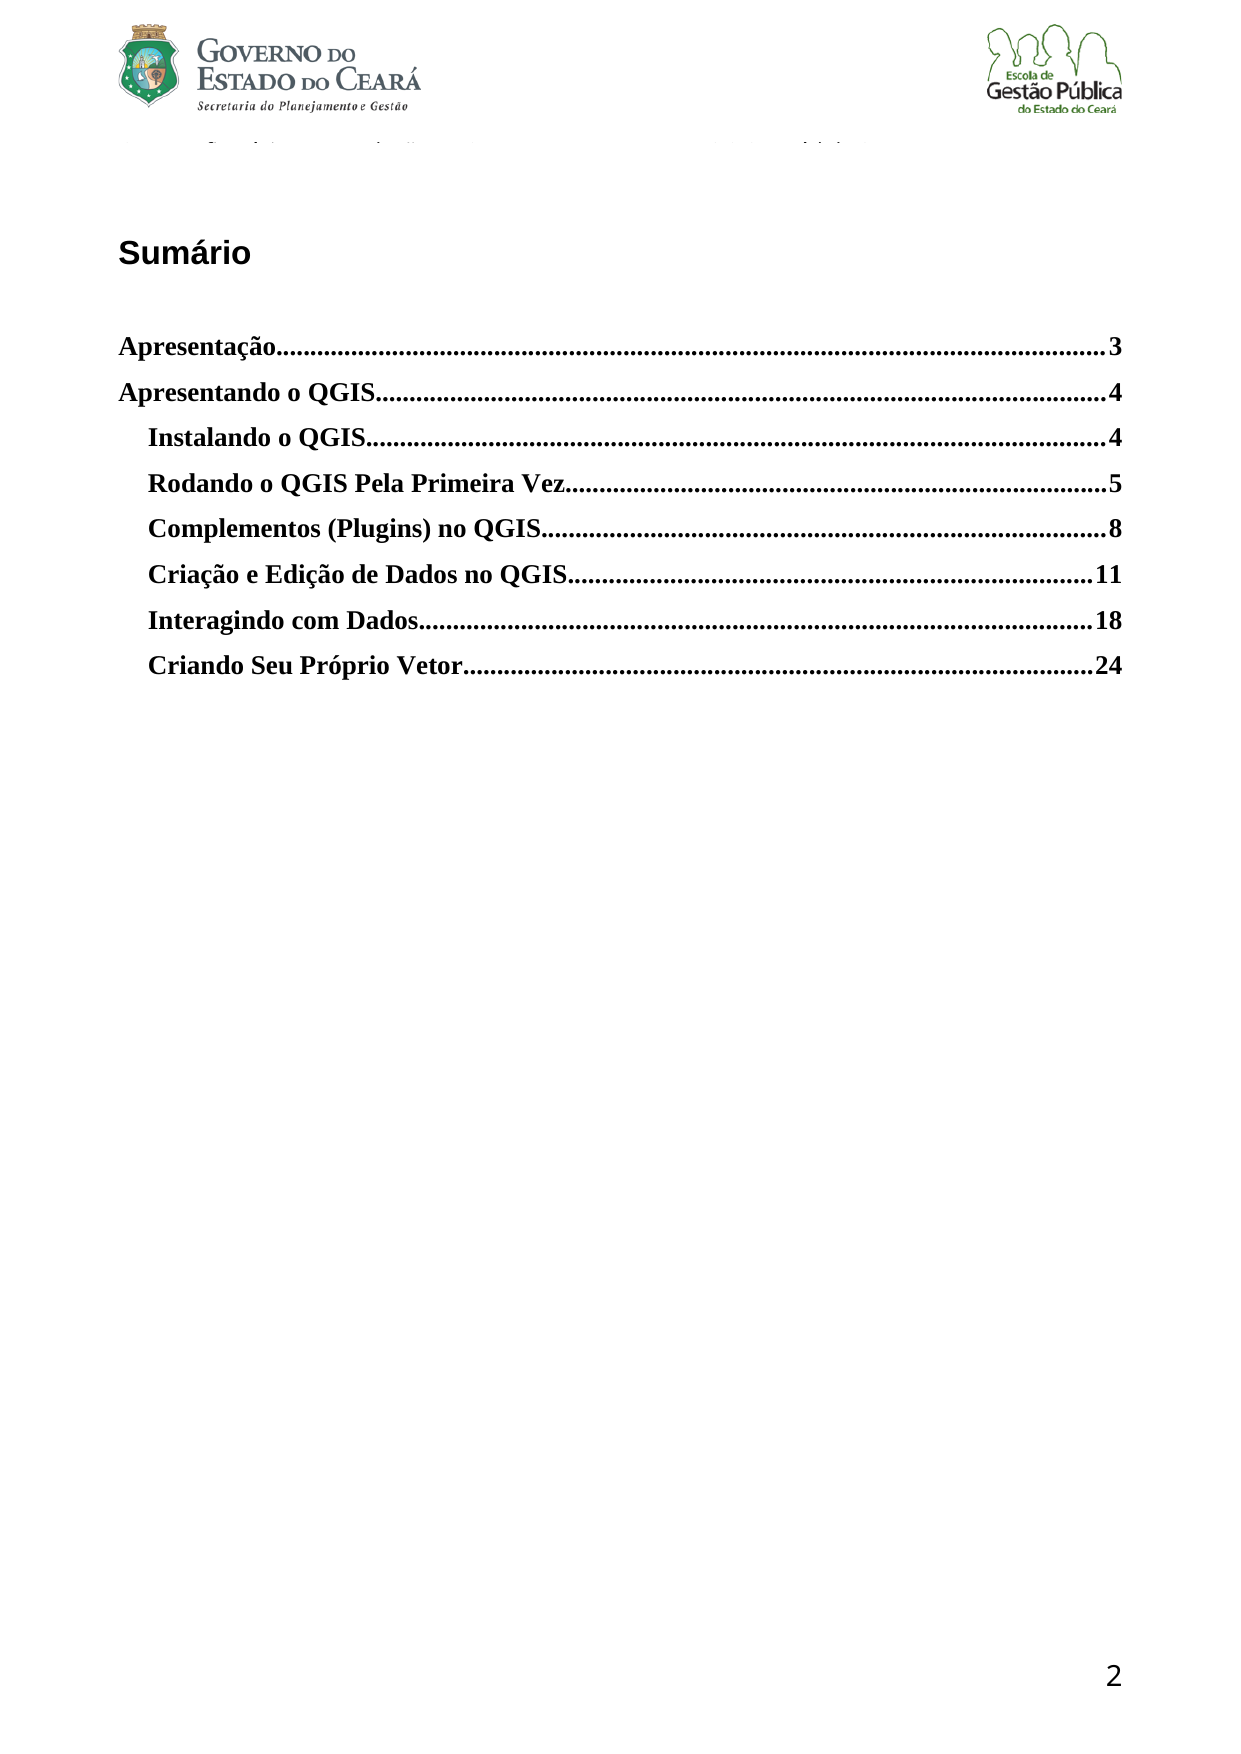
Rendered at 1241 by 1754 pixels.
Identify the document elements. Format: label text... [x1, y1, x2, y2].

subtitle Sumário [118, 212, 1122, 271]
text Instalando o QGIS 4 [148, 413, 1122, 452]
text Criação e Edição de Dados no QGIS 11 [148, 548, 1122, 589]
text Rodando o QGIS Pela Primeira Vez 5 [148, 457, 1122, 498]
text Apresentação 3 [118, 289, 1122, 361]
text Interagindo com Dados 18 [148, 594, 1122, 635]
text Complementos (Plugins) no QGIS 8 [148, 503, 1122, 544]
text Criando Seu Próprio Vetor 24 [148, 639, 1122, 681]
text Apresentando o QGIS 4 [118, 367, 1122, 407]
picture [118, 24, 1122, 113]
